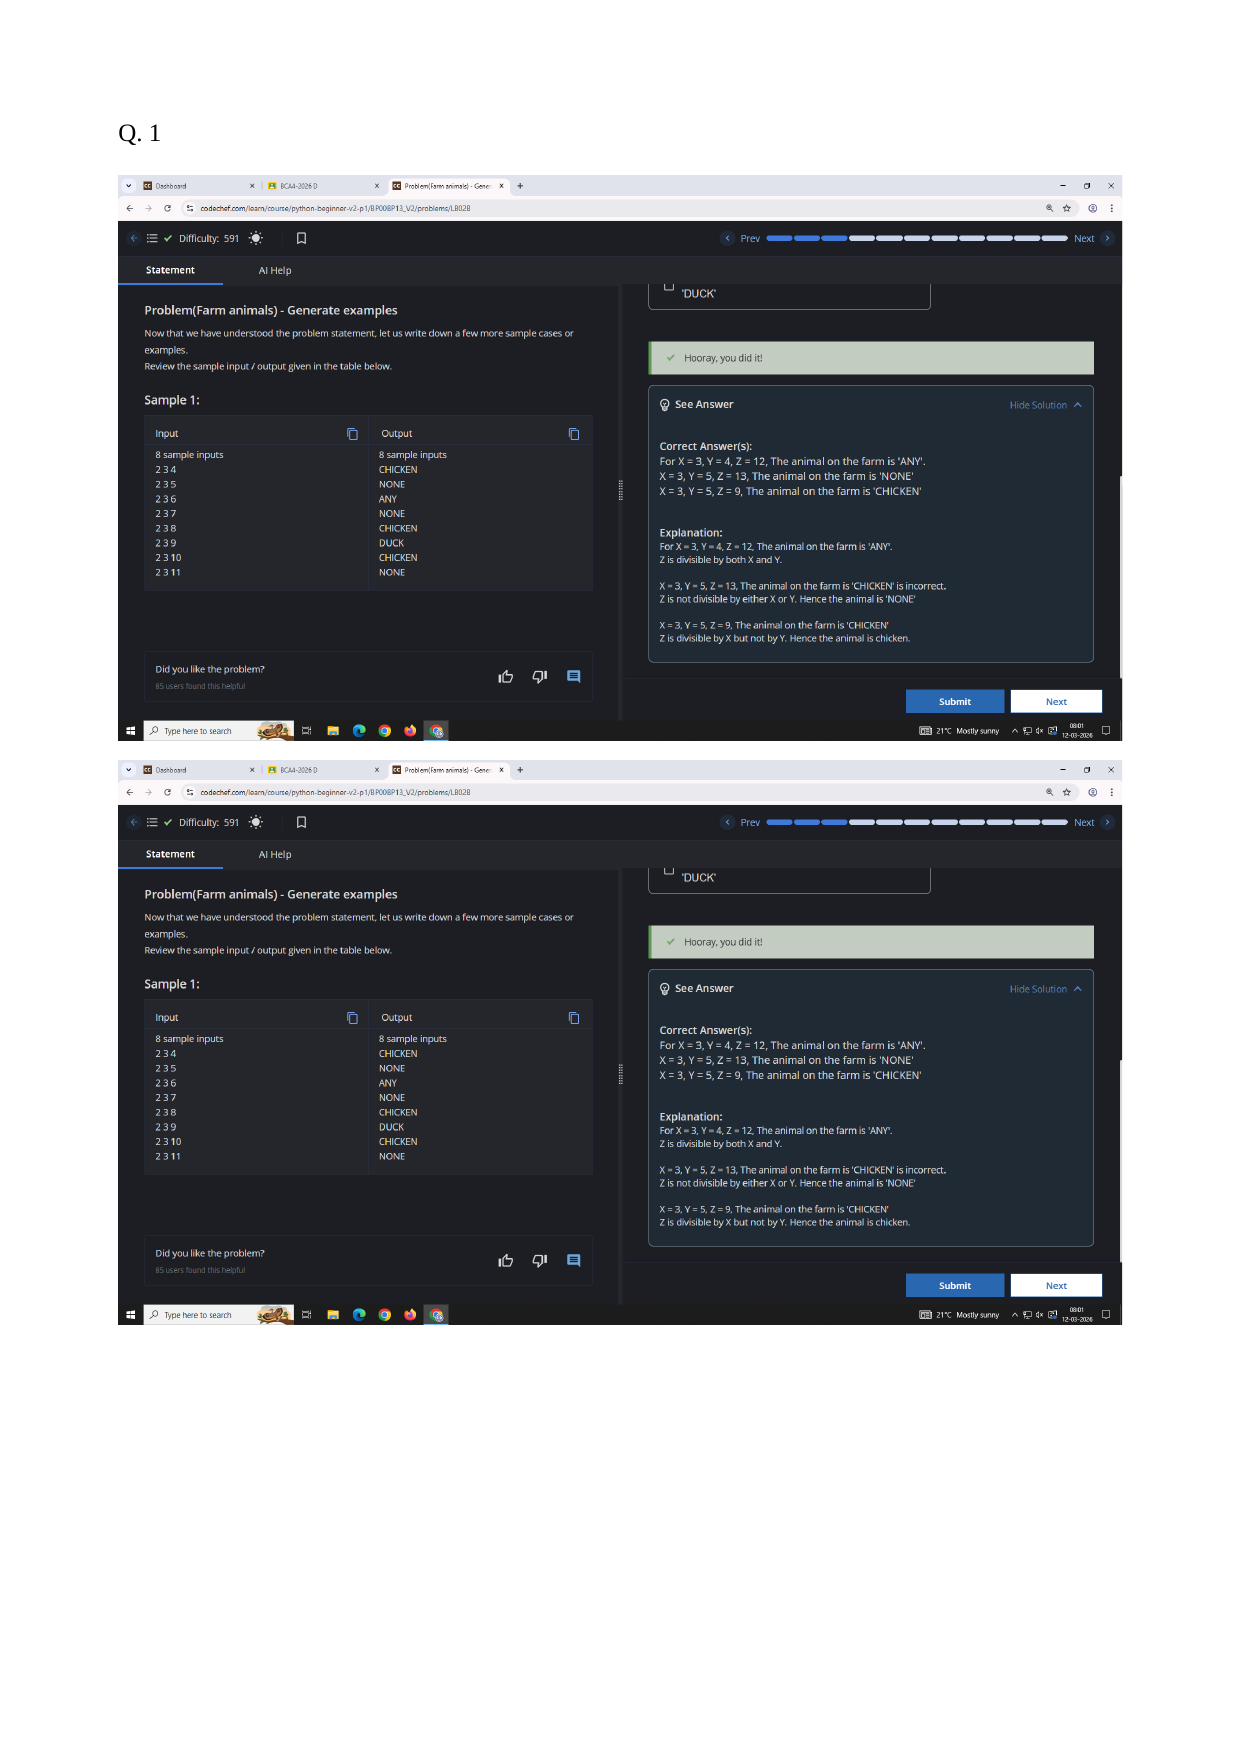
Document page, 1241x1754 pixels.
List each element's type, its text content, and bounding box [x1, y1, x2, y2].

picture [118, 175, 1123, 741]
picture [118, 760, 1123, 1325]
text Q. 1 [118, 118, 1122, 147]
